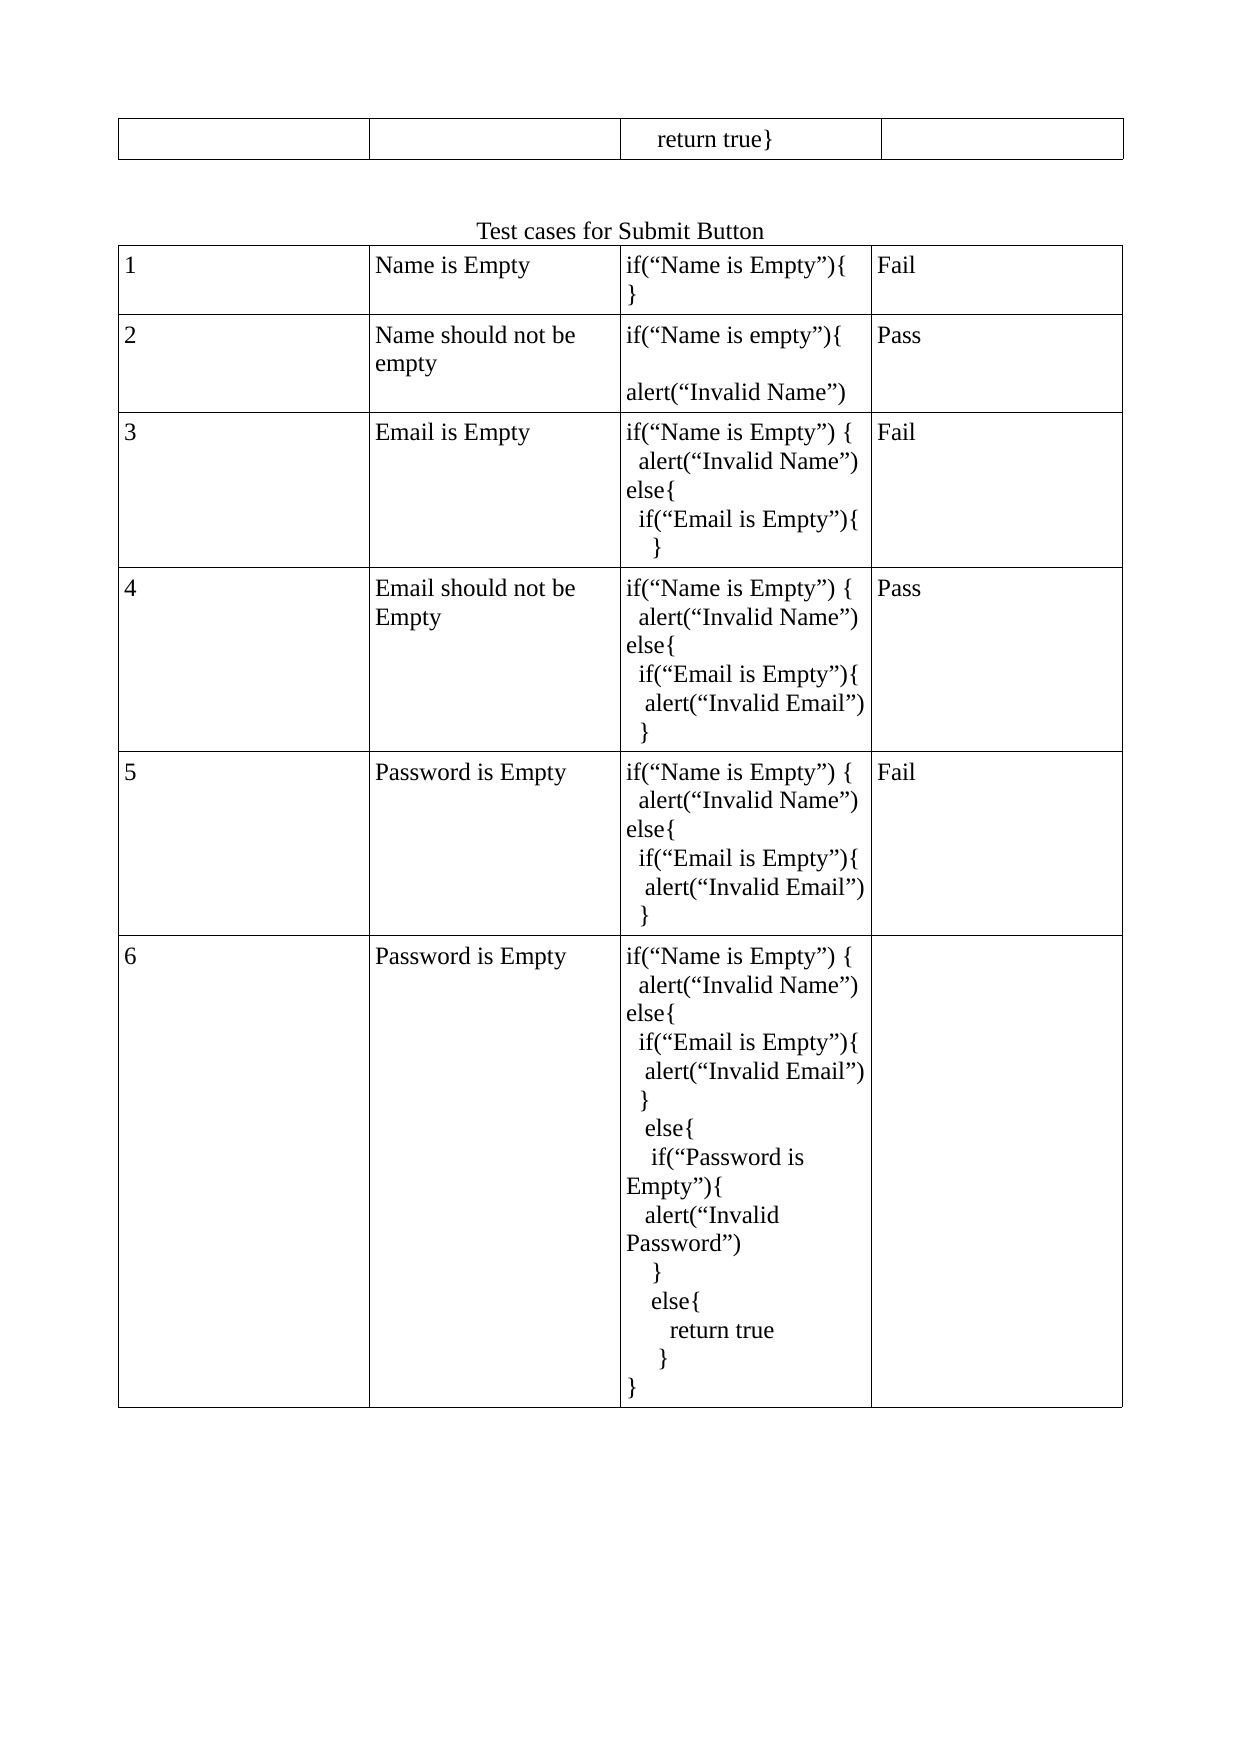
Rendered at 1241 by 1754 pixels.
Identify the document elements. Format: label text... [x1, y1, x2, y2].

table_header Fail [872, 246, 1122, 314]
table_cell [872, 936, 1122, 1407]
table_cell Name should not be empty [370, 315, 620, 412]
table_cell return true} [621, 119, 881, 158]
table_cell [119, 119, 369, 158]
table_cell [370, 119, 620, 158]
table_cell Pass [872, 315, 1122, 412]
table_cell 5 [119, 752, 369, 935]
table_cell Email is Empty [370, 413, 620, 567]
table_cell Fail [872, 752, 1122, 935]
table_header 1 [119, 246, 369, 314]
text Test cases for Submit Button [118, 216, 1122, 245]
table_cell if(“Name is Empty”) { alert(“Invalid Name”) else{ if(“Email is Empty”){ alert(“Invalid Email”) } else{ if(“Password is Empty”){ alert(“Invalid Password”) } else{ return true } } [621, 936, 871, 1407]
table_cell Email should not be Empty [370, 568, 620, 751]
table_cell 6 [119, 936, 369, 1407]
table_cell Pass [872, 568, 1122, 751]
table_cell if(“Name is Empty”) { alert(“Invalid Name”) else{ if(“Email is Empty”){ alert(“Invalid Email”) } [621, 752, 871, 935]
table_cell 2 [119, 315, 369, 412]
table_cell Password is Empty [370, 752, 620, 935]
table_cell if(“Name is empty”){ alert(“Invalid Name”) [621, 315, 871, 412]
table_cell 3 [119, 413, 369, 567]
table_cell Password is Empty [370, 936, 620, 1407]
table_cell 4 [119, 568, 369, 751]
table_cell if(“Name is Empty”) { alert(“Invalid Name”) else{ if(“Email is Empty”){ } [621, 413, 871, 567]
table_cell Fail [872, 413, 1122, 567]
table_header Name is Empty [370, 246, 620, 314]
table_cell [882, 119, 1123, 158]
table_cell if(“Name is Empty”) { alert(“Invalid Name”) else{ if(“Email is Empty”){ alert(“Invalid Email”) } [621, 568, 871, 751]
table_header if(“Name is Empty”){ } [621, 246, 871, 314]
